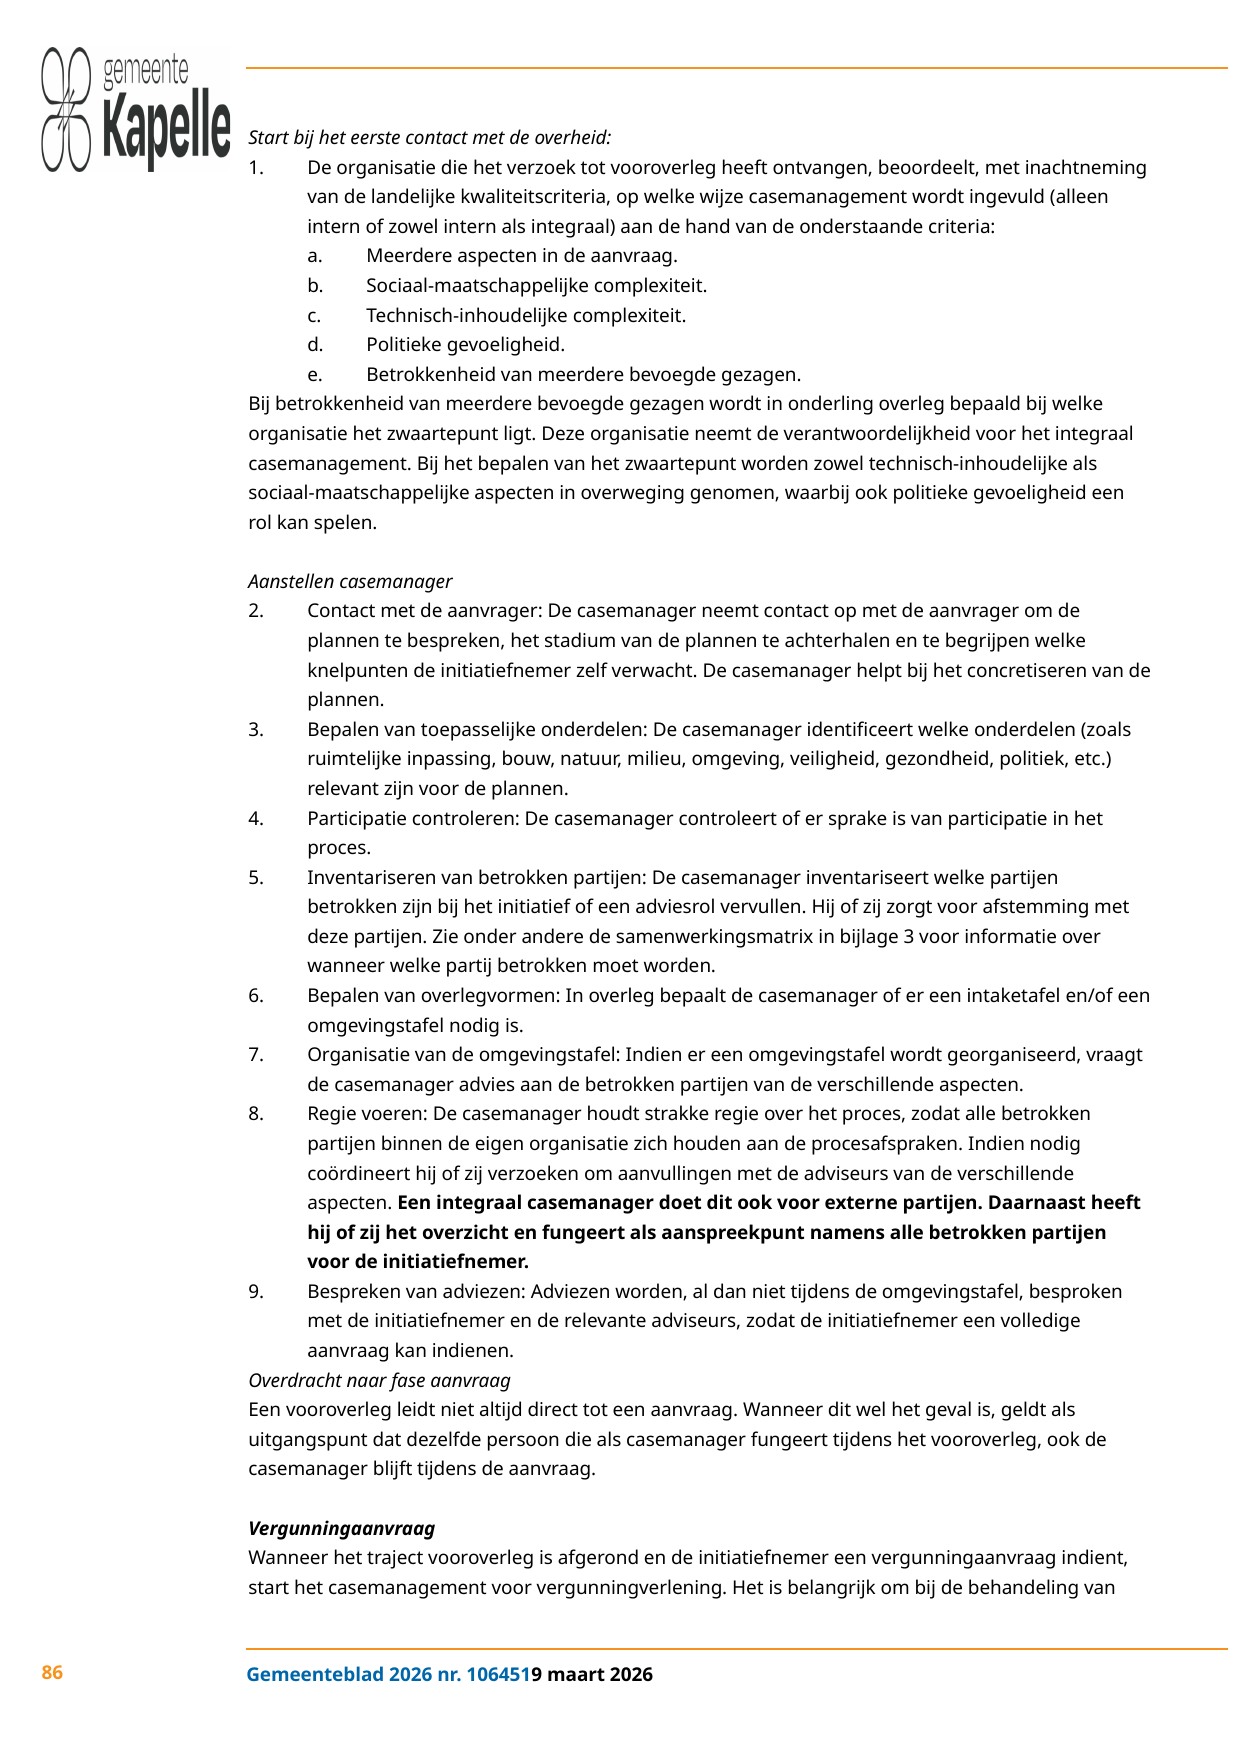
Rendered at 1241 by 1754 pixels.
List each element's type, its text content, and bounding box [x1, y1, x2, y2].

list Bepalen van toepasselijke onderdelen: De casemanager identificeert welke onderdelen (zoals ruimtelijke inpassing, bouw, natuur, milieu, omgeving, veiligheid, gezondheid, politiek, etc.) relevant zijn voor de plannen. [248, 716, 1152, 801]
list Sociaal-maatschappelijke complexiteit. [307, 272, 1152, 298]
text Aanstellen casemanager [248, 568, 1152, 594]
list Inventariseren van betrokken partijen: De casemanager inventariseert welke partijen betrokken zijn bij het initiatief of een adviesrol vervullen. Hij of zij zorgt voor afstemming met deze partijen. Zie onder andere de samenwerkingsmatrix in bijlage 3 voor informatie over wanneer welke partij betrokken moet worden. [248, 864, 1152, 978]
list Betrokkenheid van meerdere bevoegde gezagen. [307, 361, 1152, 387]
picture [41, 47, 231, 172]
list Bespreken van adviezen: Adviezen worden, al dan niet tijdens de omgevingstafel, besproken met de initiatiefnemer en de relevante adviseurs, zodat de initiatiefnemer een volledige aanvraag kan indienen. [248, 1278, 1152, 1363]
list Politieke gevoeligheid. [307, 331, 1152, 357]
text Vergunningaanvraag [248, 1515, 1152, 1541]
list Technisch-inhoudelijke complexiteit. [307, 302, 1152, 328]
list Regie voeren: De casemanager houdt strakke regie over het proces, zodat alle betrokken partijen binnen de eigen organisatie zich houden aan de procesafspraken. Indien nodig coördineert hij of zij verzoeken om aanvullingen met de adviseurs van de verschillende aspecten. Een integraal casemanager doet dit ook voor externe partijen. Daarnaast heeft hij of zij het overzicht en fungeert als aanspreekpunt namens alle betrokken partijen voor de initiatiefnemer. [248, 1101, 1152, 1274]
text Bij betrokkenheid van meerdere bevoegde gezagen wordt in onderling overleg bepaald bij welke organisatie het zwaartepunt ligt. Deze organisatie neemt de verantwoordelijkheid voor het integraal casemanagement. Bij het bepalen van het zwaartepunt worden zowel technisch-inhoudelijke als sociaal-maatschappelijke aspecten in overweging genomen, waarbij ook politieke gevoeligheid een rol kan spelen. [248, 391, 1152, 535]
list De organisatie die het verzoek tot vooroverleg heeft ontvangen, beoordeelt, met inachtneming van de landelijke kwaliteitscriteria, op welke wijze casemanagement wordt ingevuld (alleen intern of zowel intern als integraal) aan de hand van de onderstaande criteria: [248, 154, 1152, 239]
text Wanneer het traject vooroverleg is afgerond en de initiatiefnemer een vergunningaanvraag indient, start het casemanagement voor vergunningverlening. Het is belangrijk om bij de behandeling van [248, 1544, 1152, 1600]
list Contact met de aanvrager: De casemanager neemt contact op met de aanvrager om de plannen te bespreken, het stadium van de plannen te achterhalen en te begrijpen welke knelpunten de initiatiefnemer zelf verwacht. De casemanager helpt bij het concretiseren van de plannen. [248, 598, 1152, 712]
list Bepalen van overlegvormen: In overleg bepaalt de casemanager of er een intaketafel en/of een omgevingstafel nodig is. [248, 982, 1152, 1038]
list Meerdere aspecten in de aanvraag. [307, 243, 1152, 268]
list Organisatie van de omgevingstafel: Indien er een omgevingstafel wordt georganiseerd, vraagt de casemanager advies aan de betrokken partijen van de verschillende aspecten. [248, 1041, 1152, 1097]
list Participatie controleren: De casemanager controleert of er sprake is van participatie in het proces. [248, 805, 1152, 860]
text Start bij het eerste contact met de overheid: [248, 124, 1152, 150]
text Overdracht naar fase aanvraag [248, 1367, 1152, 1393]
text Een vooroverleg leidt niet altijd direct tot een aanvraag. Wanneer dit wel het geval is, geldt als uitgangspunt dat dezelfde persoon die als casemanager fungeert tijdens het vooroverleg, ook de casemanager blijft tijdens de aanvraag. [248, 1396, 1152, 1481]
